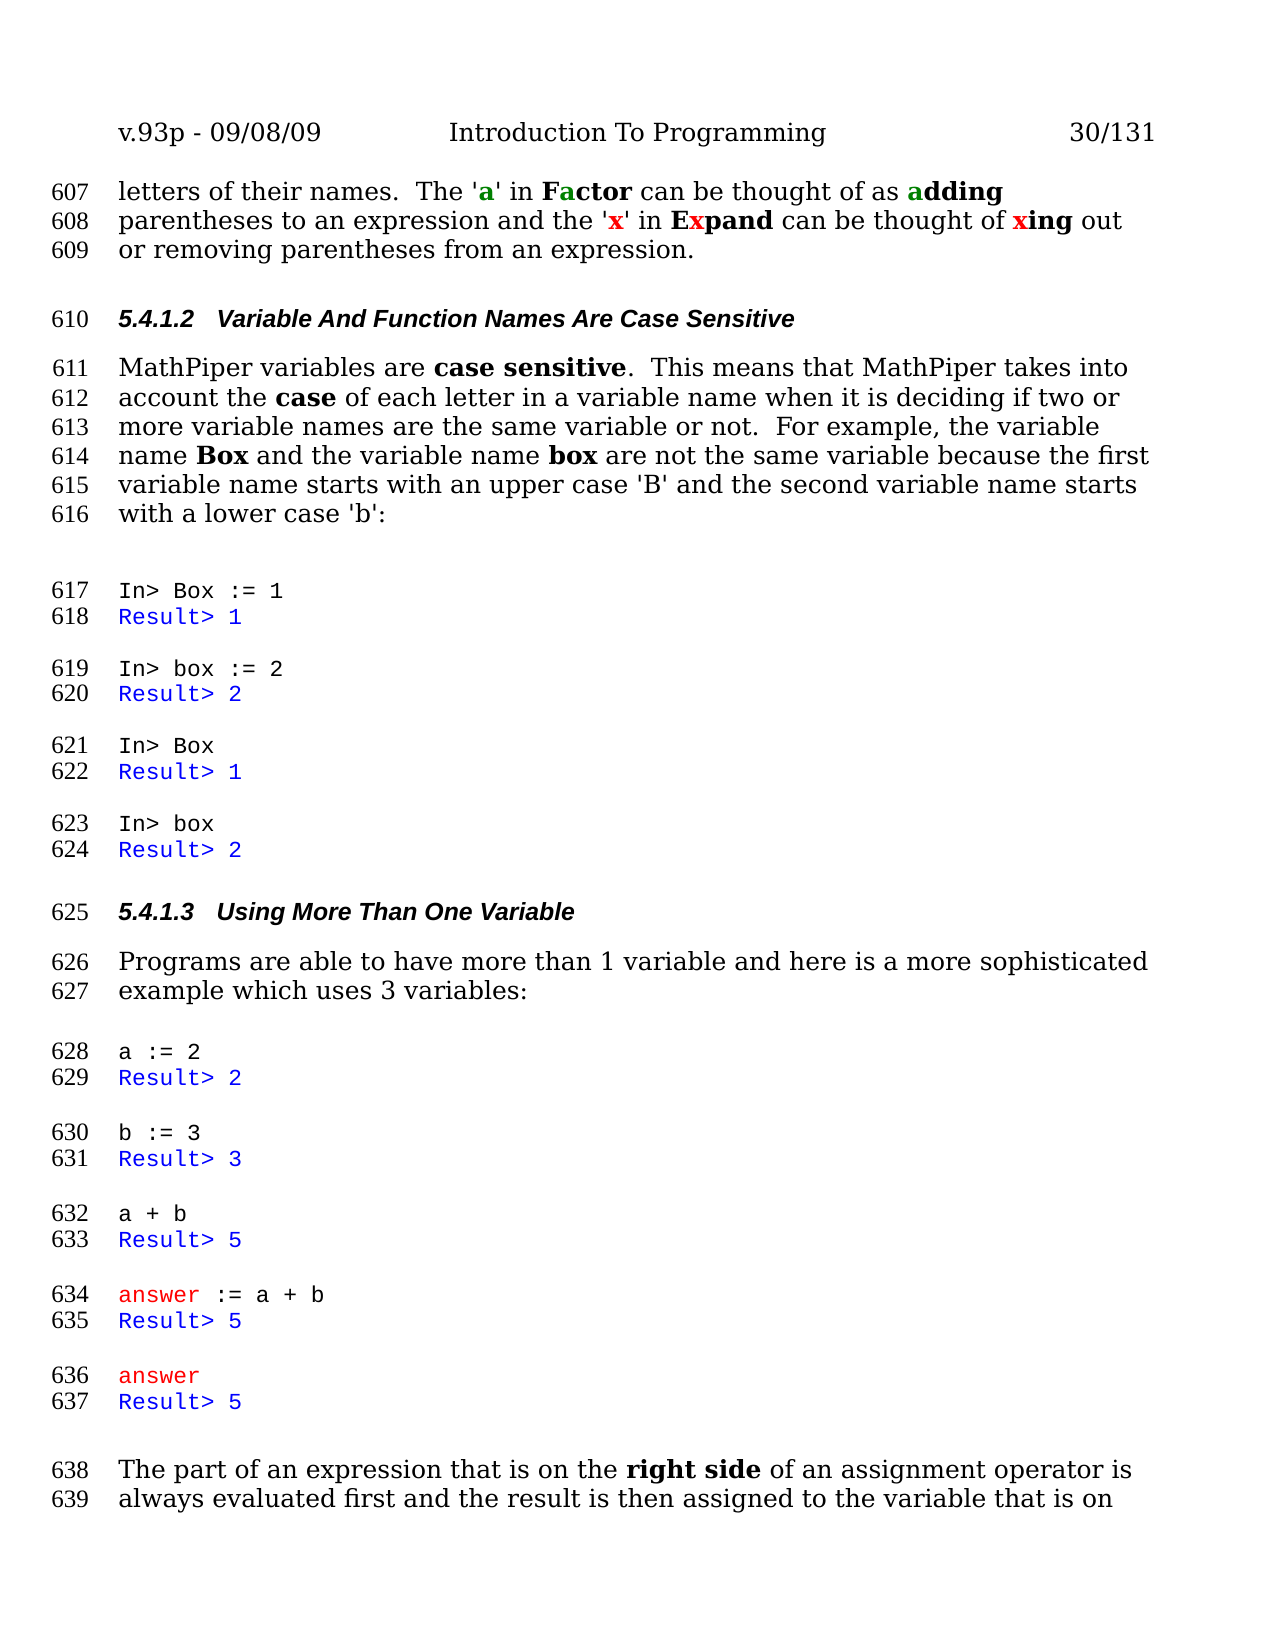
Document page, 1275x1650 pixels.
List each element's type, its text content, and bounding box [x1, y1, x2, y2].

text In> box [118, 812, 1157, 838]
text The part of an expression that is on the right side of an assignment operator is always evaluated first and the result is then assigned to the variable that is on [118, 1454, 1157, 1513]
text Result> 5 [118, 1391, 1157, 1416]
text In> Box [118, 735, 1157, 761]
text Result> 2 [118, 838, 1157, 864]
text Result> 2 [118, 1066, 1157, 1092]
subtitle Using More Than One Variable [118, 897, 1157, 926]
subtitle Variable And Function Names Are Case Sensitive [118, 304, 1157, 332]
text Result> 5 [118, 1228, 1157, 1254]
text Result> 5 [118, 1309, 1157, 1335]
text MathPiper variables are case sensitive. This means that MathPiper takes into account the case of each letter in a variable name when it is deciding if two or more variable names are the same variable or not. For example, the variable name Box and the variable name box are not the same variable because the first variable name starts with an upper case 'B' and the second variable name starts with a lower case 'b': [118, 353, 1157, 529]
text b := 3 [118, 1121, 1157, 1147]
text Result> 3 [118, 1147, 1157, 1173]
text answer := a + b [118, 1283, 1157, 1309]
text answer [118, 1364, 1157, 1391]
text In> box := 2 [118, 657, 1157, 683]
text Programs are able to have more than 1 variable and here is a more sophisticated example which uses 3 variables: [118, 947, 1157, 1005]
text Result> 1 [118, 761, 1157, 787]
text a := 2 [118, 1040, 1157, 1066]
text letters of their names. The 'a' in Factor can be thought of as adding parentheses to an expression and the 'x' in Expand can be thought of xing out or removing parentheses from an expression. [118, 177, 1157, 265]
text Result> 2 [118, 683, 1157, 709]
text a + b [118, 1202, 1157, 1228]
text Result> 1 [118, 605, 1157, 631]
text In> Box := 1 [118, 579, 1157, 605]
